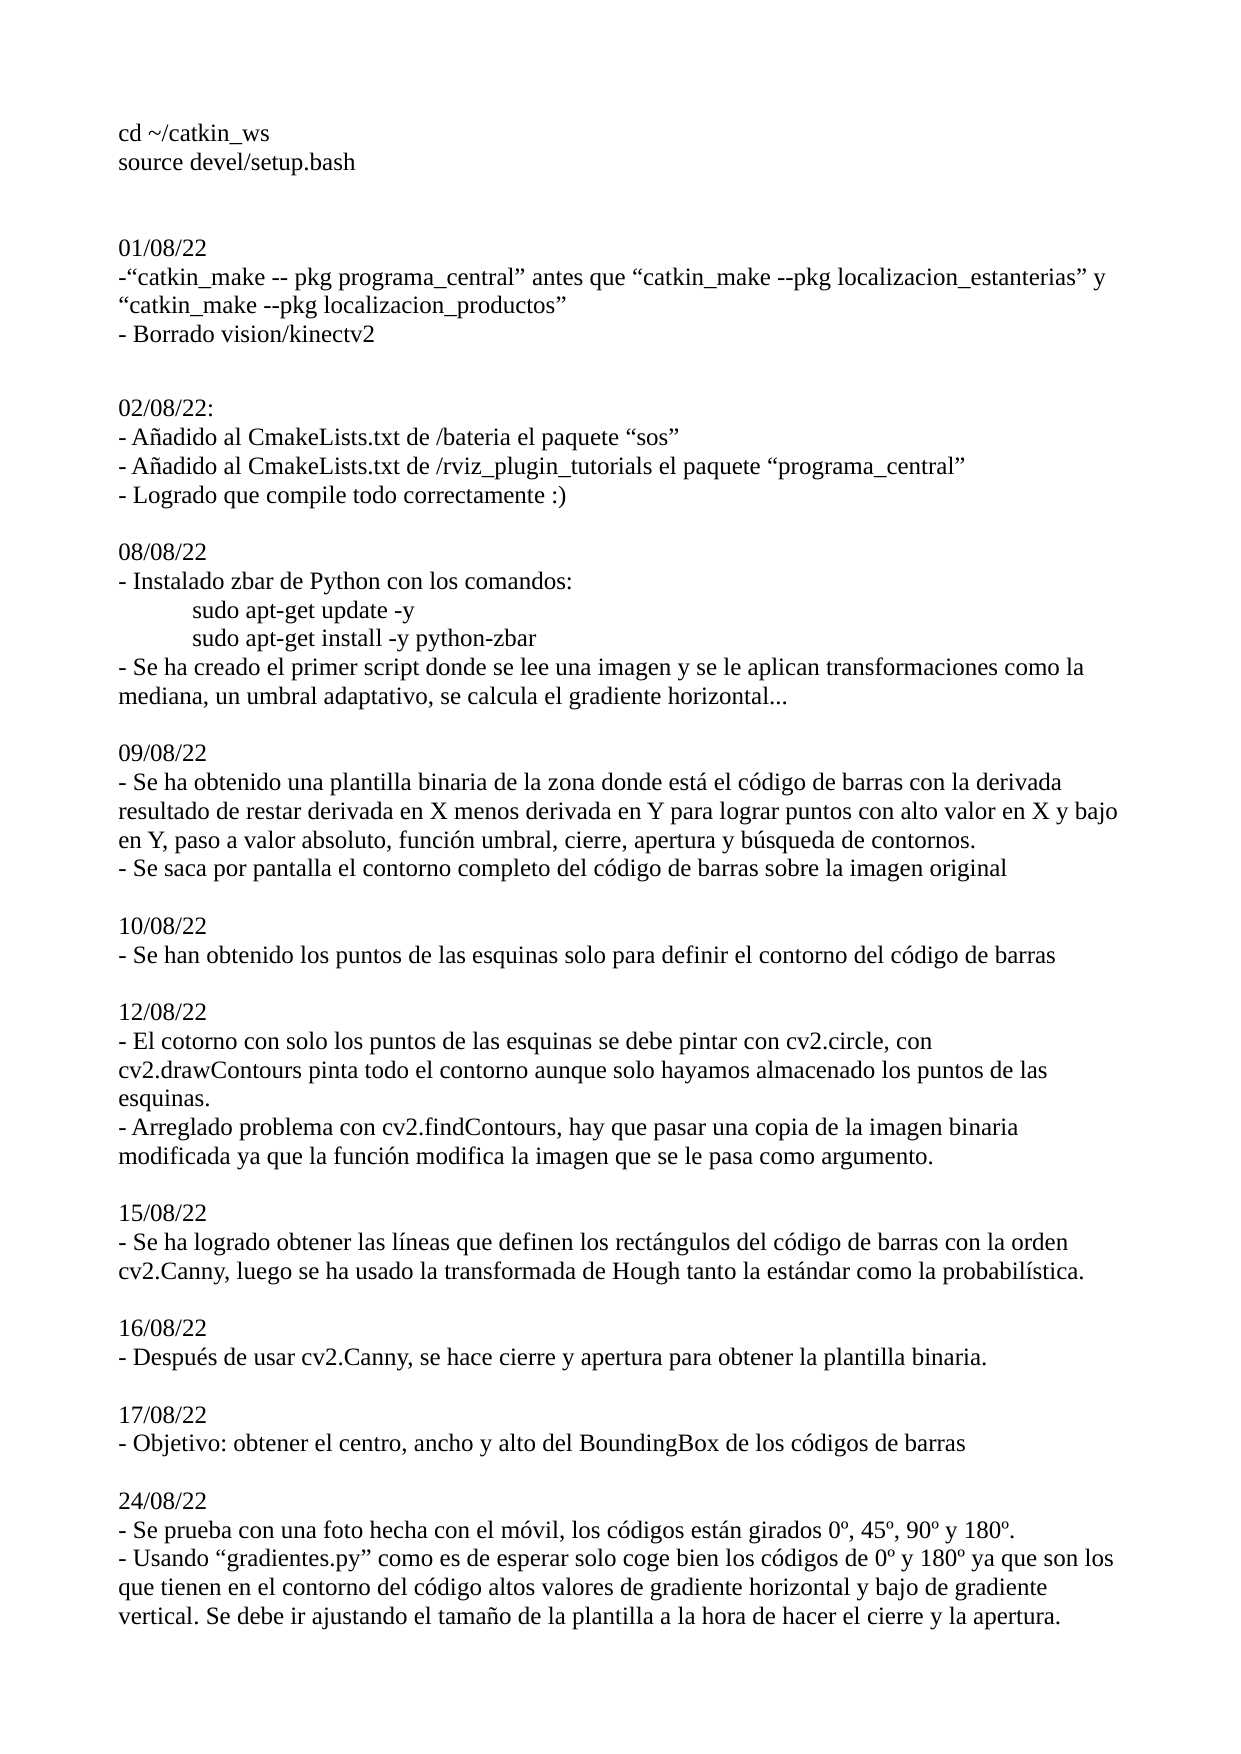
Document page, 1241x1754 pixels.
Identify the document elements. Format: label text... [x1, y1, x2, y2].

text 10/08/22 [118, 911, 1122, 940]
text sudo apt-get update -y [118, 595, 1122, 623]
text - Arreglado problema con cv2.findContours, hay que pasar una copia de la imagen binaria modificada ya que la función modifica la imagen que se le pasa como argumento. [118, 1112, 1122, 1170]
text - Se ha obtenido una plantilla binaria de la zona donde está el código de barras con la derivada resultado de restar derivada en X menos derivada en Y para lograr puntos con alto valor en X y bajo en Y, paso a valor absoluto, función umbral, cierre, apertura y búsqueda de contornos. [118, 767, 1122, 853]
text - Después de usar cv2.Canny, se hace cierre y apertura para obtener la plantilla binaria. [118, 1342, 1122, 1371]
text 16/08/22 [118, 1313, 1122, 1342]
text - Añadido al CmakeLists.txt de /bateria el paquete “sos” [118, 422, 1122, 451]
text - Logrado que compile todo correctamente :) [118, 480, 1122, 508]
text 12/08/22 [118, 997, 1122, 1026]
text 08/08/22 [118, 537, 1122, 566]
text - Se ha creado el primer script donde se lee una imagen y se le aplican transformaciones como la mediana, un umbral adaptativo, se calcula el gradiente horizontal... [118, 652, 1122, 710]
text - Objetivo: obtener el centro, ancho y alto del BoundingBox de los códigos de barras [118, 1428, 1122, 1457]
text - Se han obtenido los puntos de las esquinas solo para definir el contorno del código de barras [118, 940, 1122, 968]
list - Borrado vision/kinectv2 [118, 319, 1122, 348]
text 09/08/22 [118, 738, 1122, 767]
text 02/08/22: [118, 393, 1122, 422]
text - Se saca por pantalla el contorno completo del código de barras sobre la imagen original [118, 853, 1122, 882]
text - Instalado zbar de Python con los comandos: [118, 566, 1122, 595]
text 17/08/22 [118, 1400, 1122, 1428]
text sudo apt-get install -y python-zbar [118, 623, 1122, 652]
text - Usando “gradientes.py” como es de esperar solo coge bien los códigos de 0º y 180º ya que son los que tienen en el contorno del código altos valores de gradiente horizontal y bajo de gradiente vertical. Se debe ir ajustando el tamaño de la plantilla a la hora de hacer el cierre y la apertura. [118, 1543, 1122, 1630]
text - Se prueba con una foto hecha con el móvil, los códigos están girados 0º, 45º, 90º y 180º. [118, 1515, 1122, 1543]
text cd ~/catkin_ws [118, 118, 1122, 147]
text source devel/setup.bash [118, 147, 1122, 176]
text - El cotorno con solo los puntos de las esquinas se debe pintar con cv2.circle, con cv2.drawContours pinta todo el contorno aunque solo hayamos almacenado los puntos de las esquinas. [118, 1026, 1122, 1112]
text - Añadido al CmakeLists.txt de /rviz_plugin_tutorials el paquete “programa_central” [118, 451, 1122, 480]
list -“catkin_make -- pkg programa_central” antes que “catkin_make --pkg localizacion_estanterias” y “catkin_make --pkg localizacion_productos” [118, 262, 1122, 319]
text 15/08/22 [118, 1198, 1122, 1227]
text 24/08/22 [118, 1486, 1122, 1515]
text - Se ha logrado obtener las líneas que definen los rectángulos del código de barras con la orden cv2.Canny, luego se ha usado la transformada de Hough tanto la estándar como la probabilística. [118, 1227, 1122, 1285]
text 01/08/22 [118, 233, 1122, 262]
